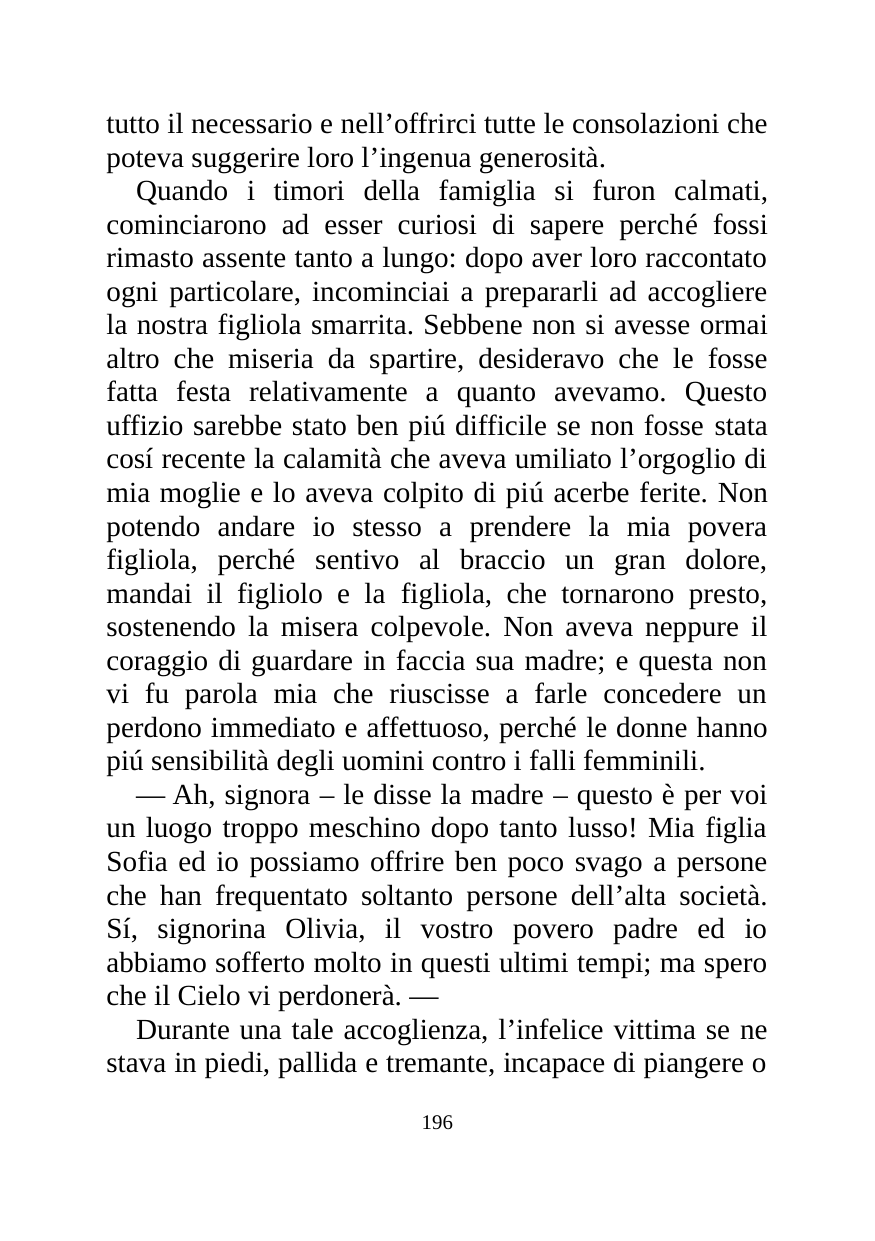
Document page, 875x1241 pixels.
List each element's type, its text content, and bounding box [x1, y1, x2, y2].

text — Ah, signora ‒ le disse la madre ‒ questo è per voi un luogo troppo meschino dopo tanto lusso! Mia figlia Sofia ed io possiamo offrire ben poco svago a persone che han frequentato soltanto persone dell’alta società. Sí, signorina Olivia, il vostro povero padre ed io abbiamo sofferto molto in questi ultimi tempi; ma spero che il Cielo vi perdonerà. — [106, 777, 768, 1012]
text tutto il necessario e nell’offrirci tutte le consolazioni che poteva suggerire loro l’ingenua generosità. [106, 106, 768, 173]
text Quando i timori della famiglia si furon calmati, cominciarono ad esser curiosi di sapere perché fossi rimasto assente tanto a lungo: dopo aver loro raccontato ogni particolare, incominciai a prepararli ad accogliere la nostra figliola smarrita. Sebbene non si avesse ormai altro che miseria da spartire, desideravo che le fosse fatta festa relativamente a quanto avevamo. Questo uffizio sarebbe stato ben piú difficile se non fosse stata cosí recente la calamità che aveva umiliato l’orgoglio di mia moglie e lo aveva colpito di piú acerbe ferite. Non potendo andare io stesso a prendere la mia povera figliola, perché sentivo al braccio un gran dolore, mandai il figliolo e la figliola, che tornarono presto, sostenendo la misera colpevole. Non aveva neppure il coraggio di guardare in faccia sua madre; e questa non vi fu parola mia che riuscisse a farle concedere un perdono immediato e affettuoso, perché le donne hanno piú sensibilità degli uomini contro i falli femminili. [106, 173, 768, 777]
text Durante una tale accoglienza, l’infelice vittima se ne stava in piedi, pallida e tremante, incapace di piangere o [106, 1012, 768, 1079]
